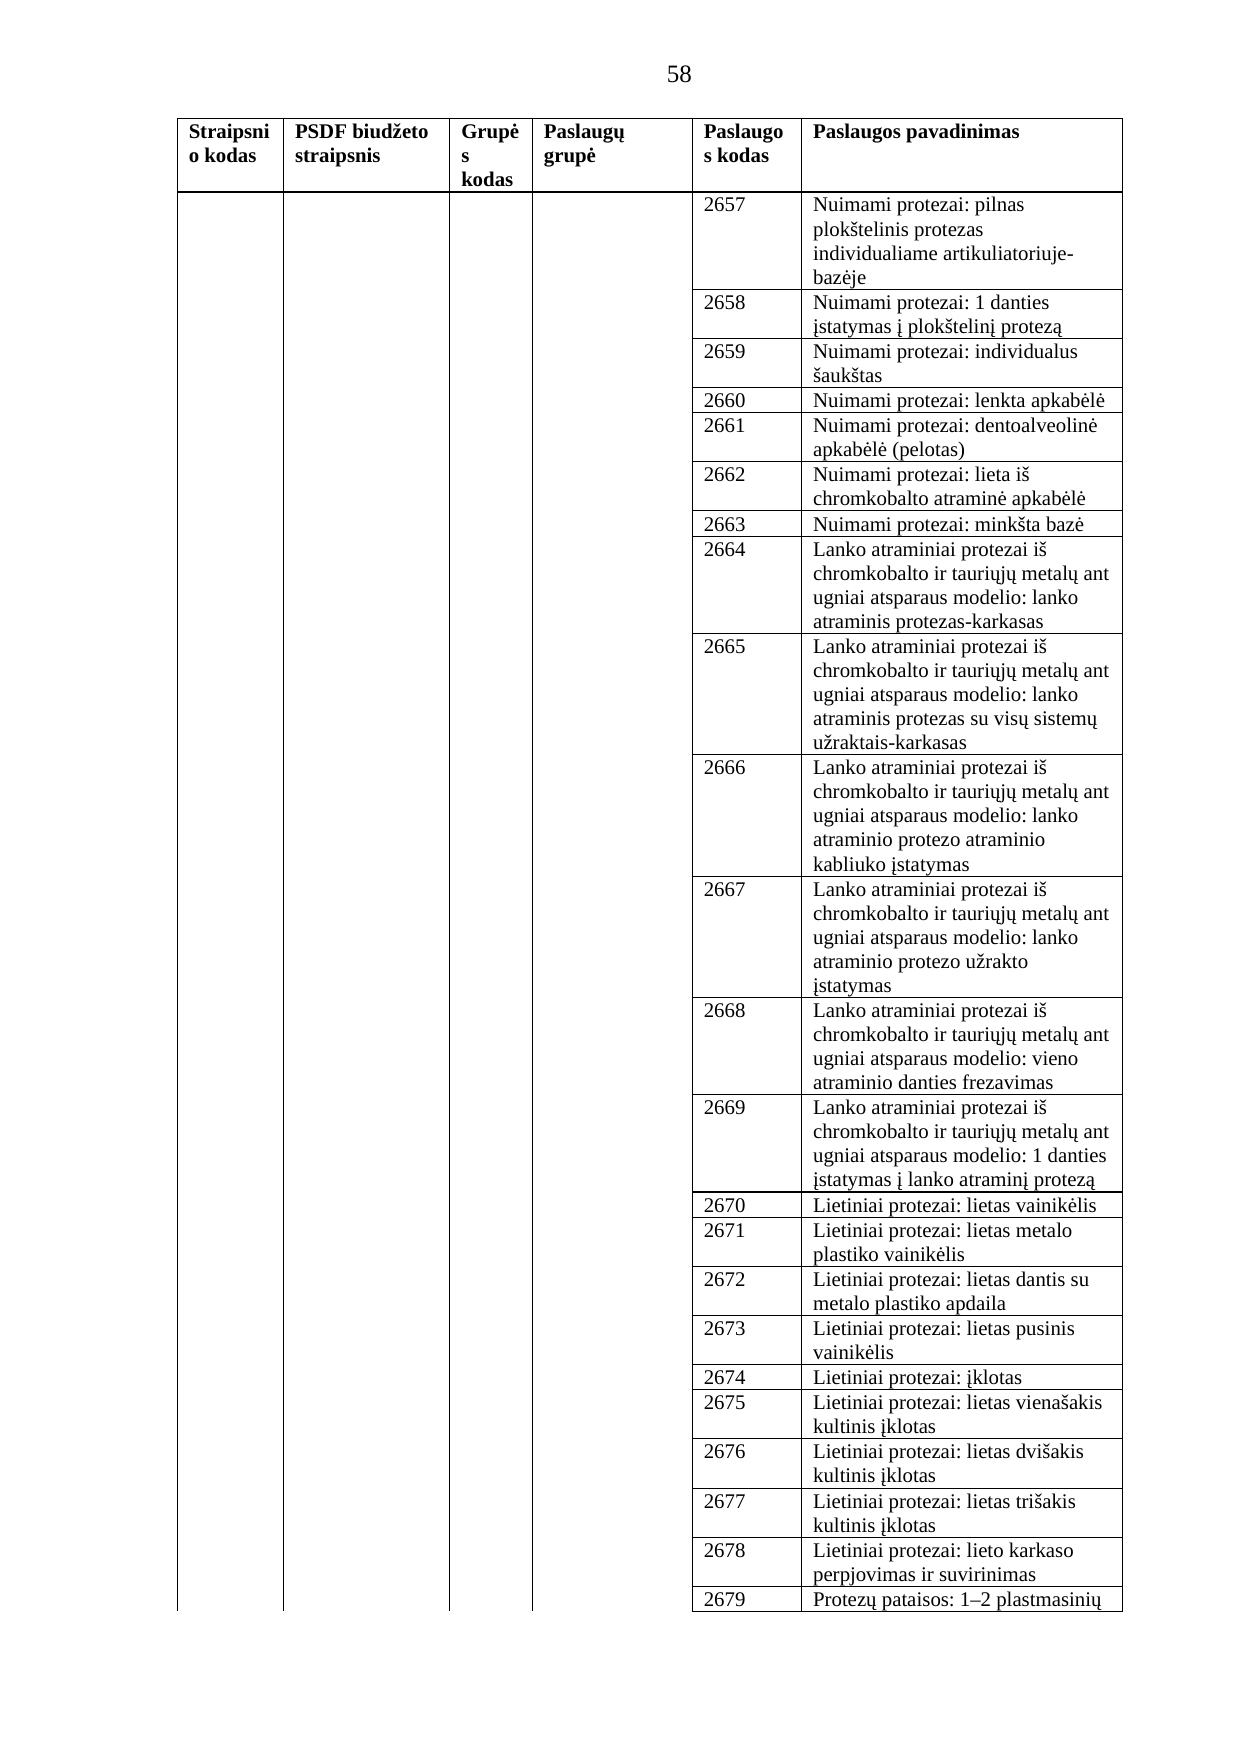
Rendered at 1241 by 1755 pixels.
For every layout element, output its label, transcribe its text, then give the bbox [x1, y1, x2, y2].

table_cell Lietiniai protezai: lietas dantis su metalo plastiko apdaila [802, 1267, 1122, 1315]
table_cell [450, 289, 532, 338]
table_header Grupės kodas [450, 119, 532, 191]
table_cell 2671 [693, 1218, 801, 1266]
table_cell 2661 [693, 413, 801, 461]
table_cell [178, 997, 283, 1094]
table_cell [284, 997, 449, 1094]
table_header Paslaugų grupė [533, 119, 692, 191]
table_cell [450, 1266, 532, 1315]
table_cell Lietiniai protezai: lietas vainikėlis [802, 1193, 1122, 1217]
table_cell [450, 1191, 532, 1217]
table_cell [284, 387, 449, 412]
table_cell [450, 1364, 532, 1389]
table_cell [178, 1094, 283, 1191]
table_cell [533, 510, 692, 536]
table_cell Nuimami protezai: minkšta bazė [802, 511, 1122, 536]
table_cell [450, 536, 532, 633]
table_cell [284, 412, 449, 461]
table_cell 2660 [693, 388, 801, 412]
table_cell [284, 510, 449, 536]
table_cell [450, 338, 532, 387]
table_cell Protezų pataisos: 1–2 plastmasinių [802, 1587, 1122, 1611]
table_cell Lietiniai protezai: lietas pusinis vainikėlis [802, 1316, 1122, 1364]
table_cell [178, 193, 283, 289]
table_cell [450, 1488, 532, 1537]
table_header Paslaugos pavadinimas [802, 119, 1122, 191]
table_cell [533, 536, 692, 633]
table_cell [178, 536, 283, 633]
table_cell [178, 1217, 283, 1266]
table_cell 2670 [693, 1193, 801, 1217]
table_cell 2666 [693, 755, 801, 876]
table_cell Nuimami protezai: pilnas plokštelinis protezas individualiame artikuliatoriuje-bazėje [802, 193, 1122, 289]
table_cell 2675 [693, 1390, 801, 1438]
table_cell [178, 1266, 283, 1315]
table_cell [450, 1217, 532, 1266]
table_cell [178, 633, 283, 754]
table_cell Lanko atraminiai protezai iš chromkobalto ir tauriųjų metalų ant ugniai atsparaus modelio: lanko atraminis protezas su visų sistemų užraktais-karkasas [802, 634, 1122, 754]
table_cell [533, 1488, 692, 1537]
table_cell [284, 289, 449, 338]
table_cell [178, 1315, 283, 1364]
table_cell [450, 1537, 532, 1586]
table_cell 2658 [693, 290, 801, 338]
table_cell Nuimami protezai: individualus šaukštas [802, 339, 1122, 387]
table_cell [533, 1217, 692, 1266]
table_cell [533, 338, 692, 387]
table_cell [178, 338, 283, 387]
table_cell [450, 1094, 532, 1191]
table_cell [533, 1364, 692, 1389]
table_cell [284, 1438, 449, 1487]
table_cell [450, 1389, 532, 1438]
table_cell [450, 510, 532, 536]
table_cell [533, 289, 692, 338]
table_cell 2664 [693, 537, 801, 633]
table_cell [178, 1191, 283, 1217]
table_cell [533, 1586, 692, 1611]
table_cell [178, 1389, 283, 1438]
table_cell 2668 [693, 998, 801, 1094]
table_header Straipsnio kodas [178, 119, 283, 191]
table_cell [178, 754, 283, 876]
table_cell [450, 387, 532, 412]
table_cell [533, 1438, 692, 1487]
table_cell [450, 1315, 532, 1364]
table_cell [284, 1389, 449, 1438]
table_cell Lanko atraminiai protezai iš chromkobalto ir tauriųjų metalų ant ugniai atsparaus modelio: lanko atraminio protezo atraminio kabliuko įstatymas [802, 755, 1122, 876]
table_cell [284, 1315, 449, 1364]
table_cell Nuimami protezai: 1 danties įstatymas į plokštelinį protezą [802, 290, 1122, 338]
table_cell 2672 [693, 1267, 801, 1315]
table_cell [450, 193, 532, 289]
table_cell [178, 876, 283, 997]
table_cell [178, 387, 283, 412]
table_cell 2679 [693, 1587, 801, 1611]
table_cell [284, 1586, 449, 1611]
table_cell Lanko atraminiai protezai iš chromkobalto ir tauriųjų metalų ant ugniai atsparaus modelio: vieno atraminio danties frezavimas [802, 998, 1122, 1094]
table_header PSDF biudžeto straipsnis [284, 119, 449, 191]
table_cell [533, 1094, 692, 1191]
table_cell [533, 876, 692, 997]
table_cell [450, 633, 532, 754]
table_cell [284, 338, 449, 387]
table_cell [533, 193, 692, 289]
table_cell [178, 461, 283, 510]
table_cell [178, 1364, 283, 1389]
table_cell [533, 1389, 692, 1438]
table_cell Lanko atraminiai protezai iš chromkobalto ir tauriųjų metalų ant ugniai atsparaus modelio: lanko atraminis protezas-karkasas [802, 537, 1122, 633]
table_cell 2659 [693, 339, 801, 387]
table_cell [533, 754, 692, 876]
table_cell [533, 387, 692, 412]
table_cell 2669 [693, 1095, 801, 1191]
table_cell [178, 412, 283, 461]
table_cell [284, 193, 449, 289]
table_cell 2678 [693, 1538, 801, 1586]
table_cell 2663 [693, 511, 801, 536]
table_cell Nuimami protezai: dentoalveolinė apkabėlė (pelotas) [802, 413, 1122, 461]
table_cell Lietiniai protezai: įklotas [802, 1365, 1122, 1389]
table_cell Lietiniai protezai: lietas vienašakis kultinis įklotas [802, 1390, 1122, 1438]
table_cell 2674 [693, 1365, 801, 1389]
table_cell [284, 754, 449, 876]
table_cell Lanko atraminiai protezai iš chromkobalto ir tauriųjų metalų ant ugniai atsparaus modelio: 1 danties įstatymas į lanko atraminį protezą [802, 1095, 1122, 1191]
table_cell [284, 1094, 449, 1191]
table_cell [178, 1438, 283, 1487]
table_cell [533, 412, 692, 461]
table_cell Nuimami protezai: lieta iš chromkobalto atraminė apkabėlė [802, 462, 1122, 510]
table_cell [533, 997, 692, 1094]
table_cell [284, 1191, 449, 1217]
table_cell [533, 1537, 692, 1586]
table_cell [533, 1266, 692, 1315]
table_cell 2673 [693, 1316, 801, 1364]
table_cell [450, 1438, 532, 1487]
table_cell Lietiniai protezai: lietas dvišakis kultinis įklotas [802, 1439, 1122, 1487]
table_cell [450, 876, 532, 997]
table_cell [284, 876, 449, 997]
table_cell [178, 510, 283, 536]
table_cell [533, 1191, 692, 1217]
table_cell [533, 1315, 692, 1364]
table_cell 2677 [693, 1489, 801, 1537]
table_cell [450, 412, 532, 461]
table_cell [450, 461, 532, 510]
table_cell [450, 997, 532, 1094]
table_cell Lietiniai protezai: lietas trišakis kultinis įklotas [802, 1489, 1122, 1537]
table_header Paslaugos kodas [693, 119, 801, 191]
table_cell [284, 461, 449, 510]
table_cell [178, 1586, 283, 1611]
table_cell [178, 1537, 283, 1586]
table_cell [533, 633, 692, 754]
table_cell [284, 1266, 449, 1315]
table_cell [284, 536, 449, 633]
table_cell 2676 [693, 1439, 801, 1487]
table_cell [533, 461, 692, 510]
table_cell [284, 1217, 449, 1266]
table_cell [284, 633, 449, 754]
table_cell Lietiniai protezai: lieto karkaso perpjovimas ir suvirinimas [802, 1538, 1122, 1586]
table_cell [178, 1488, 283, 1537]
table_cell [450, 754, 532, 876]
table_cell Lietiniai protezai: lietas metalo plastiko vainikėlis [802, 1218, 1122, 1266]
table_cell [284, 1364, 449, 1389]
table_cell [178, 289, 283, 338]
table_cell 2662 [693, 462, 801, 510]
table_cell 2665 [693, 634, 801, 754]
table_cell 2667 [693, 877, 801, 997]
table_cell Lanko atraminiai protezai iš chromkobalto ir tauriųjų metalų ant ugniai atsparaus modelio: lanko atraminio protezo užrakto įstatymas [802, 877, 1122, 997]
table_cell [284, 1537, 449, 1586]
table_cell [450, 1586, 532, 1611]
table_cell 2657 [693, 193, 801, 289]
table_cell [284, 1488, 449, 1537]
table_cell Nuimami protezai: lenkta apkabėlė [802, 388, 1122, 412]
